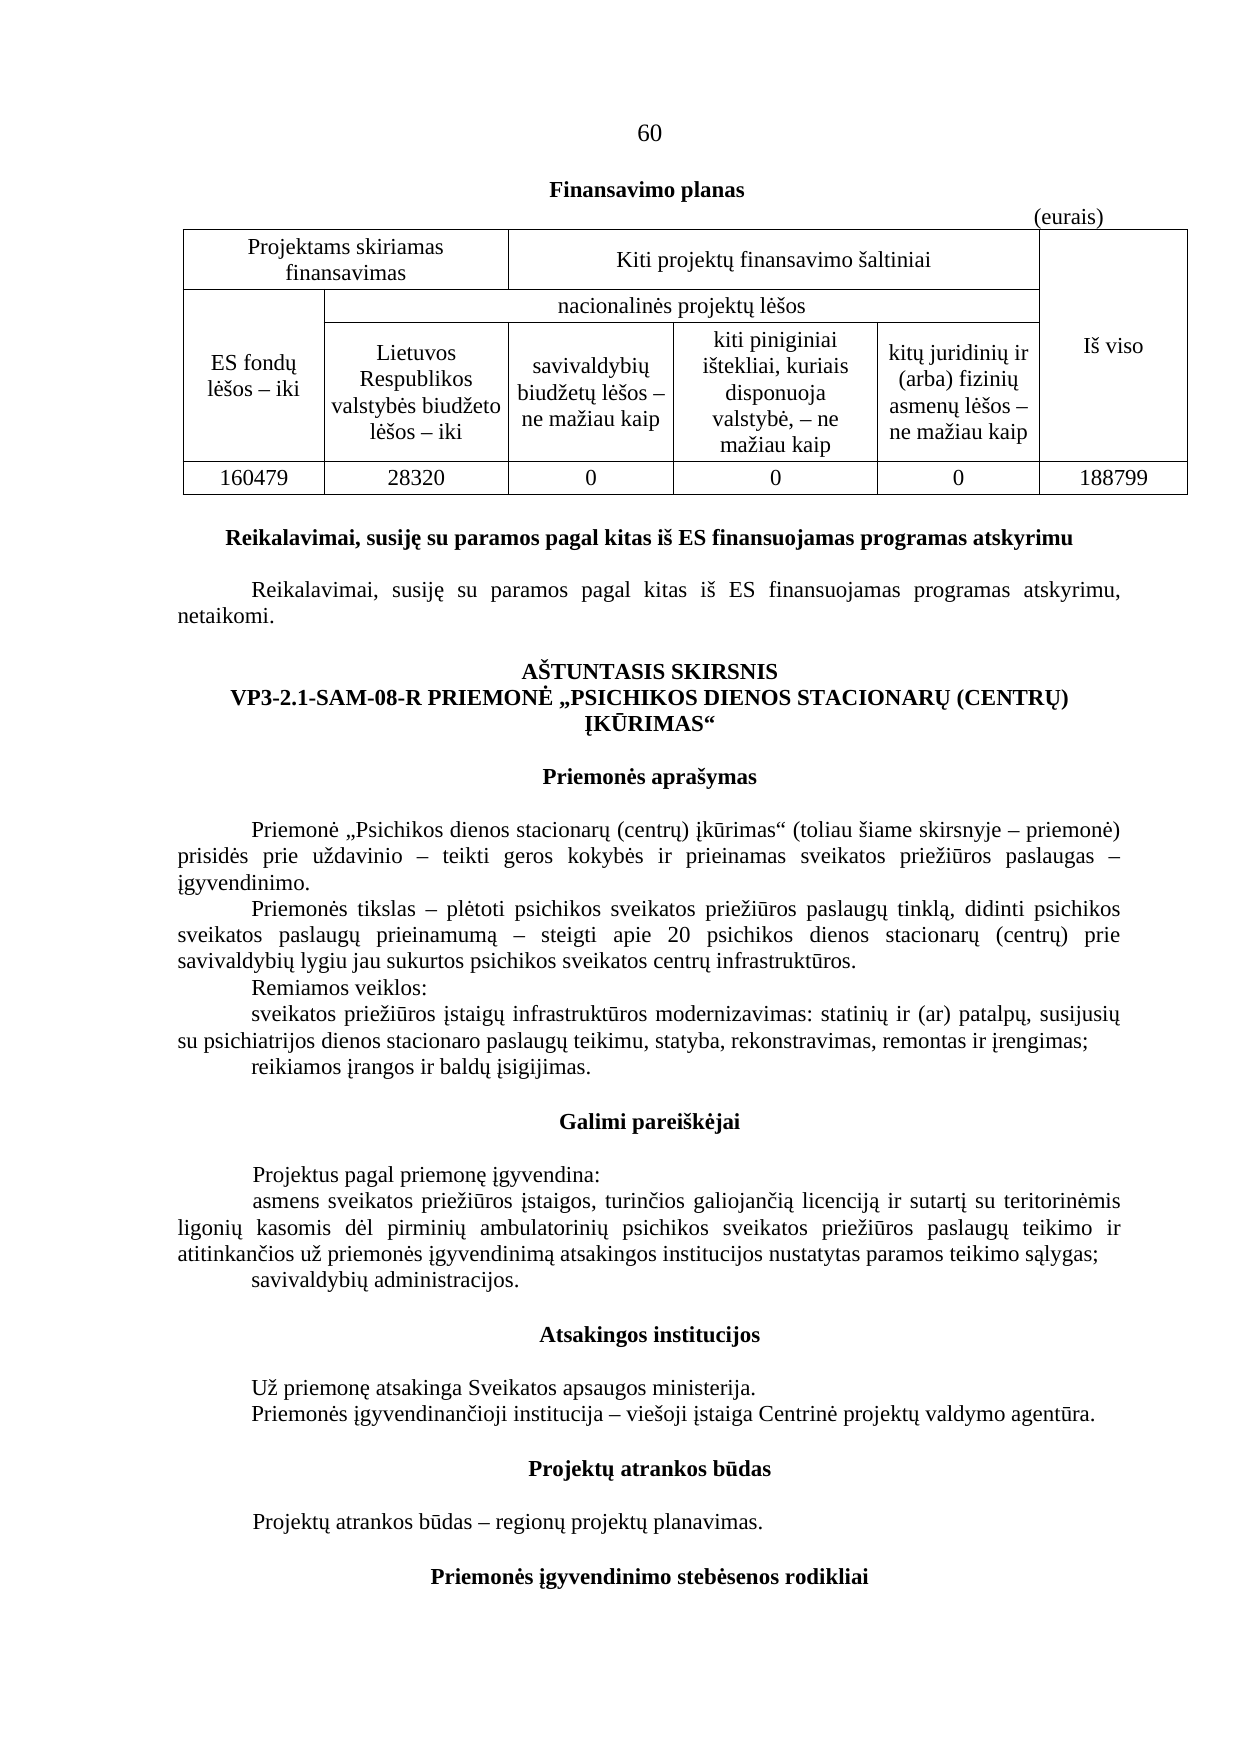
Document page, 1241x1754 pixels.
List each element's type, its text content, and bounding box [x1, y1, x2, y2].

text Projektų atrankos būdas – regionų projektų planavimas. [215, 1508, 1122, 1534]
table_cell kiti piniginiai ištekliai, kuriais disponuoja valstybė, – ne mažiau kaip [674, 323, 877, 461]
text (eurais) [1034, 203, 1122, 229]
text Reikalavimai, susiję su paramos pagal kitas iš ES finansuojamas programas atskyrimu [177, 523, 1122, 550]
table_header Kiti projektų finansavimo šaltiniai [509, 230, 1039, 289]
table_header Iš viso [1040, 230, 1187, 461]
text Priemonės įgyvendinimo stebėsenos rodikliai [177, 1563, 1122, 1590]
text Finansavimo planas [177, 176, 1122, 203]
text Projektus pagal priemonę įgyvendina: [177, 1161, 1122, 1187]
text Priemonės įgyvendinančioji institucija – viešoji įstaiga Centrinė projektų valdymo agentūra. [177, 1400, 1122, 1427]
table_cell Lietuvos Respublikos valstybės biudžeto lėšos – iki [325, 323, 508, 461]
table_cell 188799 [1040, 462, 1187, 494]
text Už priemonę atsakinga Sveikatos apsaugos ministerija. [177, 1374, 1122, 1400]
text Atsakingos institucijos [177, 1321, 1122, 1348]
text Priemonės aprašymas [177, 763, 1122, 789]
text reikiamos įrangos ir baldų įsigijimas. [177, 1053, 1122, 1079]
table_cell nacionalinės projektų lėšos [325, 290, 1039, 322]
table_header Projektams skiriamas finansavimas [184, 230, 508, 289]
table_cell 0 [509, 462, 673, 494]
text AŠTUNTASIS SKIRSNIS [177, 658, 1122, 684]
text Galimi pareiškėjai [177, 1108, 1122, 1134]
table_cell 28320 [325, 462, 508, 494]
text Reikalavimai, susiję su paramos pagal kitas iš ES finansuojamas programas atskyrimu, netaikomi. [177, 576, 1122, 629]
text savivaldybių administracijos. [177, 1266, 1122, 1293]
text Priemonės tikslas – plėtoti psichikos sveikatos priežiūros paslaugų tinklą, didinti psichikos sveikatos paslaugų prieinamumą – steigti apie 20 psichikos dienos stacionarų (centrų) prie savivaldybių lygiu jau sukurtos psichikos sveikatos centrų infrastruktūros. [177, 895, 1122, 974]
table_cell 0 [878, 462, 1039, 494]
text asmens sveikatos priežiūros įstaigos, turinčios galiojančią licenciją ir sutartį su teritorinėmis ligonių kasomis dėl pirminių ambulatorinių psichikos sveikatos priežiūros paslaugų teikimo ir atitinkančios už priemonės įgyvendinimą atsakingos institucijos nustatytas paramos teikimo sąlygas; [177, 1187, 1122, 1266]
table_cell savivaldybių biudžetų lėšos – ne mažiau kaip [509, 323, 673, 461]
text sveikatos priežiūros įstaigų infrastruktūros modernizavimas: statinių ir (ar) patalpų, susijusių su psichiatrijos dienos stacionaro paslaugų teikimu, statyba, rekonstravimas, remontas ir įrengimas; [177, 1000, 1122, 1053]
table_cell ES fondų lėšos – iki [184, 290, 324, 461]
text Remiamos veiklos: [177, 974, 1122, 1000]
table_cell kitų juridinių ir (arba) fizinių asmenų lėšos – ne mažiau kaip [878, 323, 1039, 461]
text Projektų atrankos būdas [177, 1456, 1122, 1482]
table_cell 0 [674, 462, 877, 494]
table_cell 160479 [184, 462, 324, 494]
text VP3-2.1-SAM-08-R PRIEMONĖ „PSICHIKOS DIENOS STACIONARŲ (CENTRŲ) ĮKŪRIMAS“ [177, 684, 1122, 737]
text Priemonė „Psichikos dienos stacionarų (centrų) įkūrimas“ (toliau šiame skirsnyje – priemonė) prisidės prie uždavinio – teikti geros kokybės ir prieinamas sveikatos priežiūros paslaugas – įgyvendinimo. [177, 816, 1122, 895]
